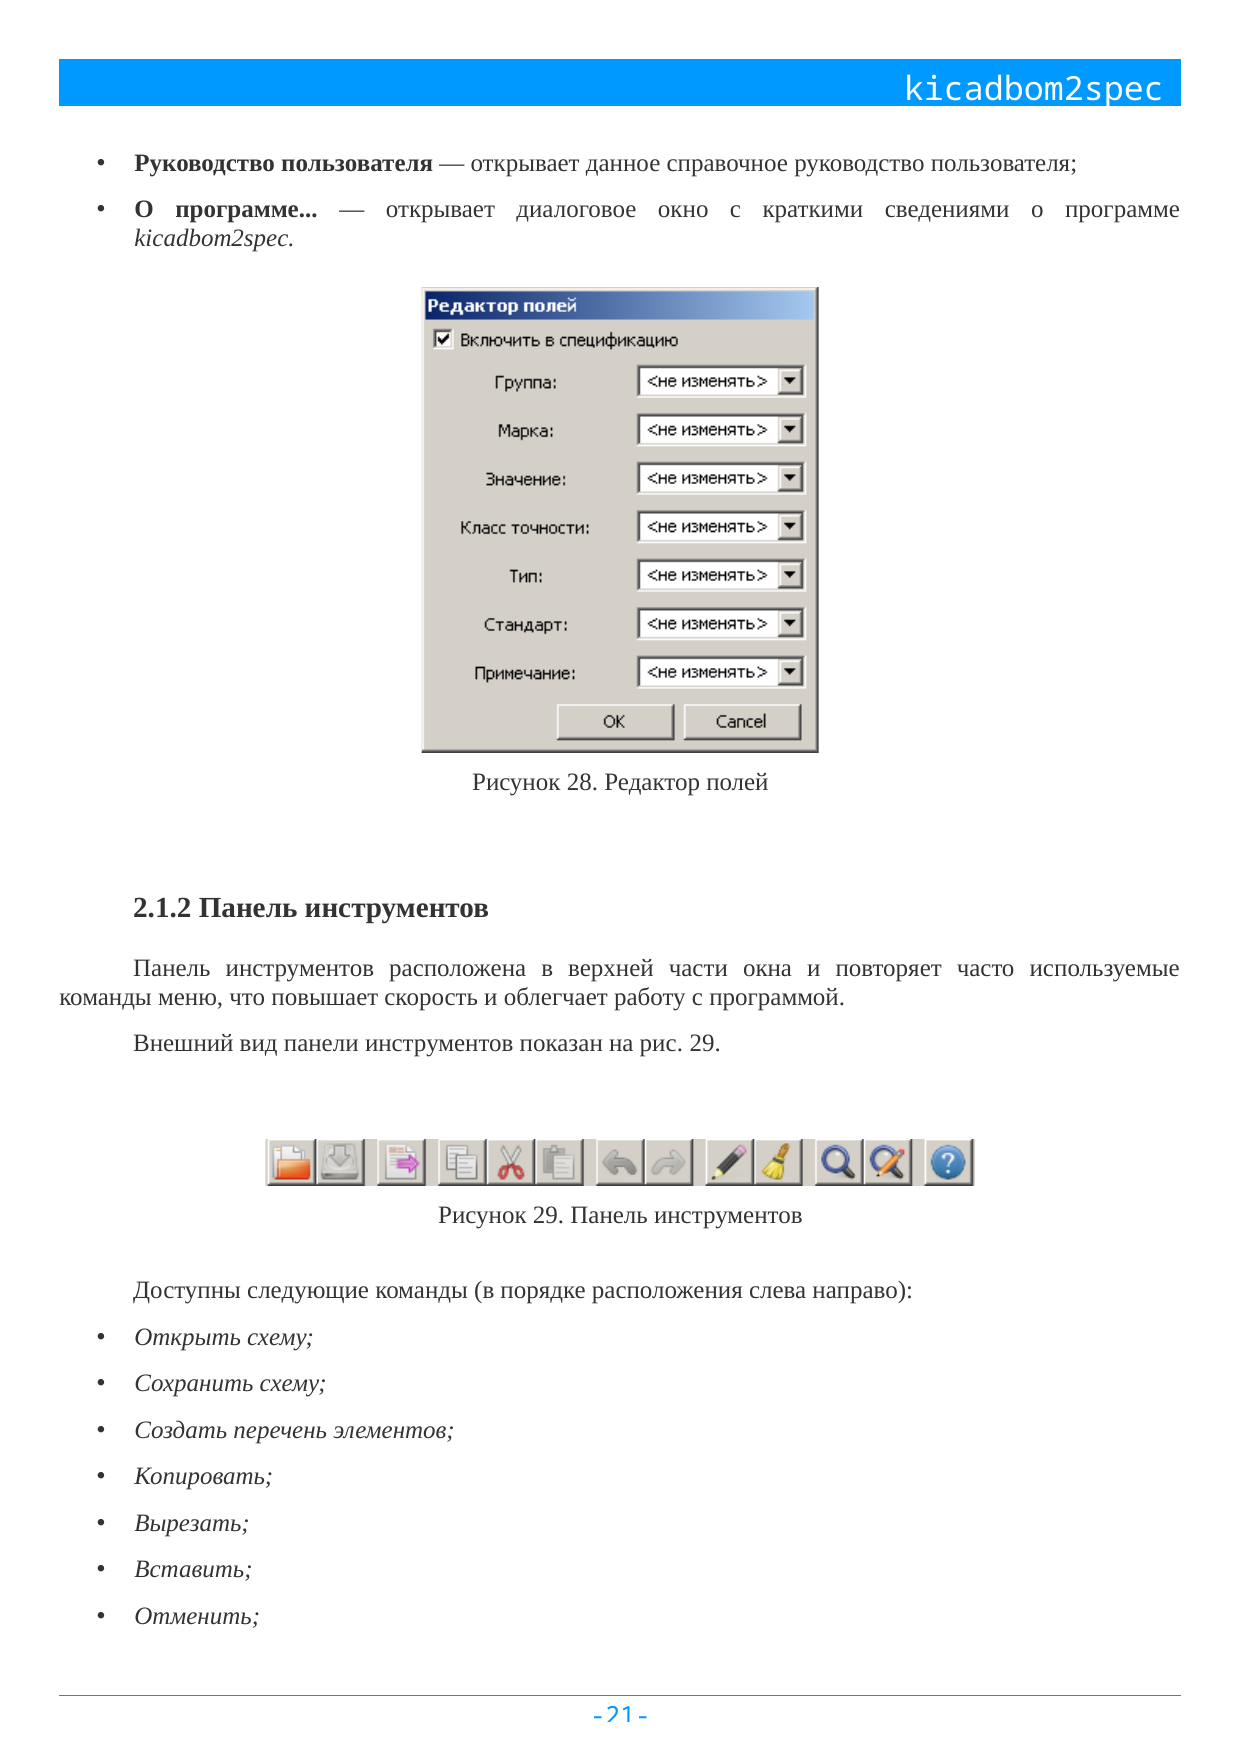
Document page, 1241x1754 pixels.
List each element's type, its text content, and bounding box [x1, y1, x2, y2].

text Рисунок 29. Панель инструментов [191, 1139, 1049, 1229]
list О программе... — открывает диалоговое окно с краткими сведениями о программе kicadbom2spec. [97, 194, 1181, 252]
text Доступны следующие команды (в порядке расположения слева направо): [59, 1276, 1181, 1304]
picture [421, 287, 819, 753]
list Руководство пользователя — открывает данное справочное руководство пользователя; [97, 148, 1181, 176]
list Отменить; [97, 1601, 1181, 1629]
text Внешний вид панели инструментов показан на рис. 29. [59, 1028, 1181, 1057]
list Сохранить схему; [97, 1368, 1181, 1397]
list Создать перечень элементов; [97, 1415, 1181, 1444]
text Панель инструментов расположена в верхней части окна и повторяет часто используемые команды меню, что повышает скорость и облегчает работу с программой. [59, 953, 1181, 1011]
list Копировать; [97, 1461, 1181, 1490]
picture [265, 1139, 975, 1186]
subtitle 2.1.2 Панель инструментов [133, 890, 1181, 924]
text Рисунок 28. Редактор полей [377, 753, 863, 796]
list Вставить; [97, 1554, 1181, 1583]
list Вырезать; [97, 1508, 1181, 1537]
list Открыть схему; [97, 1322, 1181, 1351]
